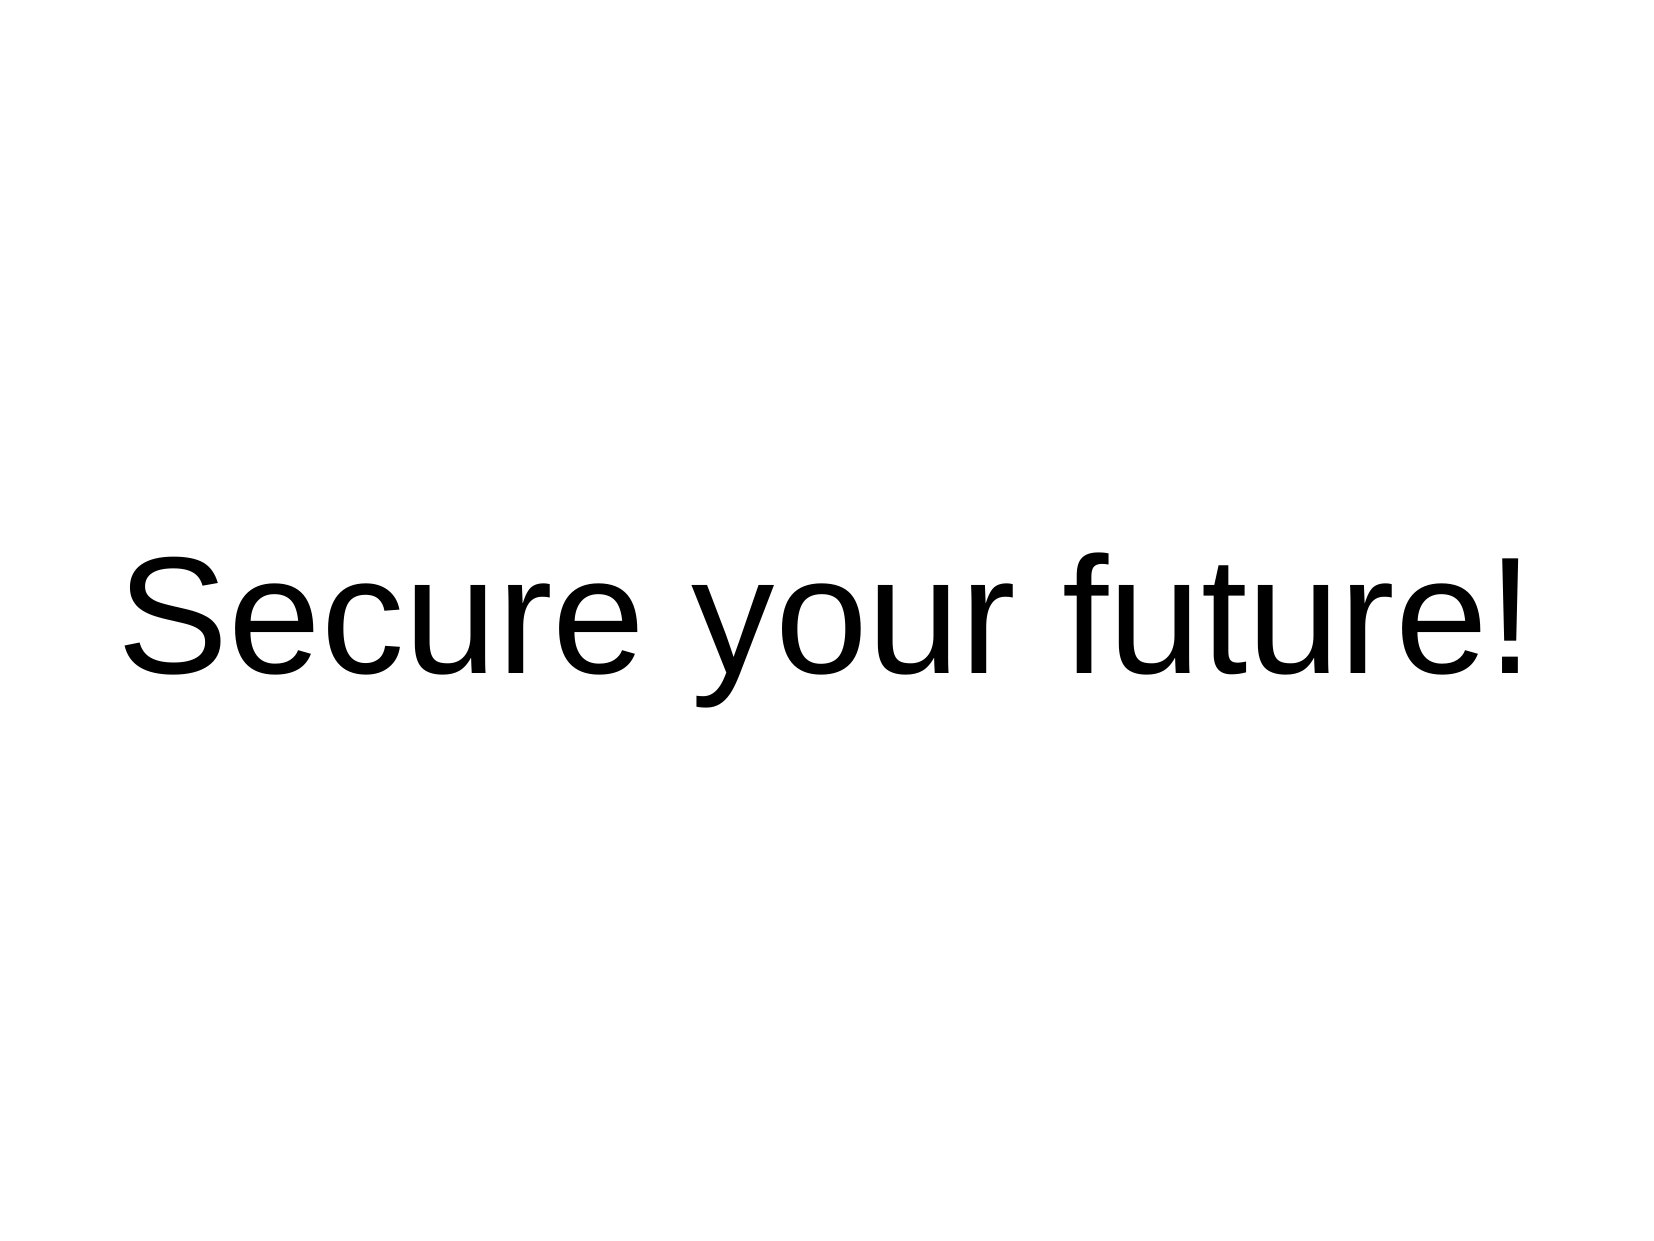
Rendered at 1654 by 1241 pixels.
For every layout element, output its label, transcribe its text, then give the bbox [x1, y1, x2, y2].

title Secure your future! [82, 56, 1571, 1174]
